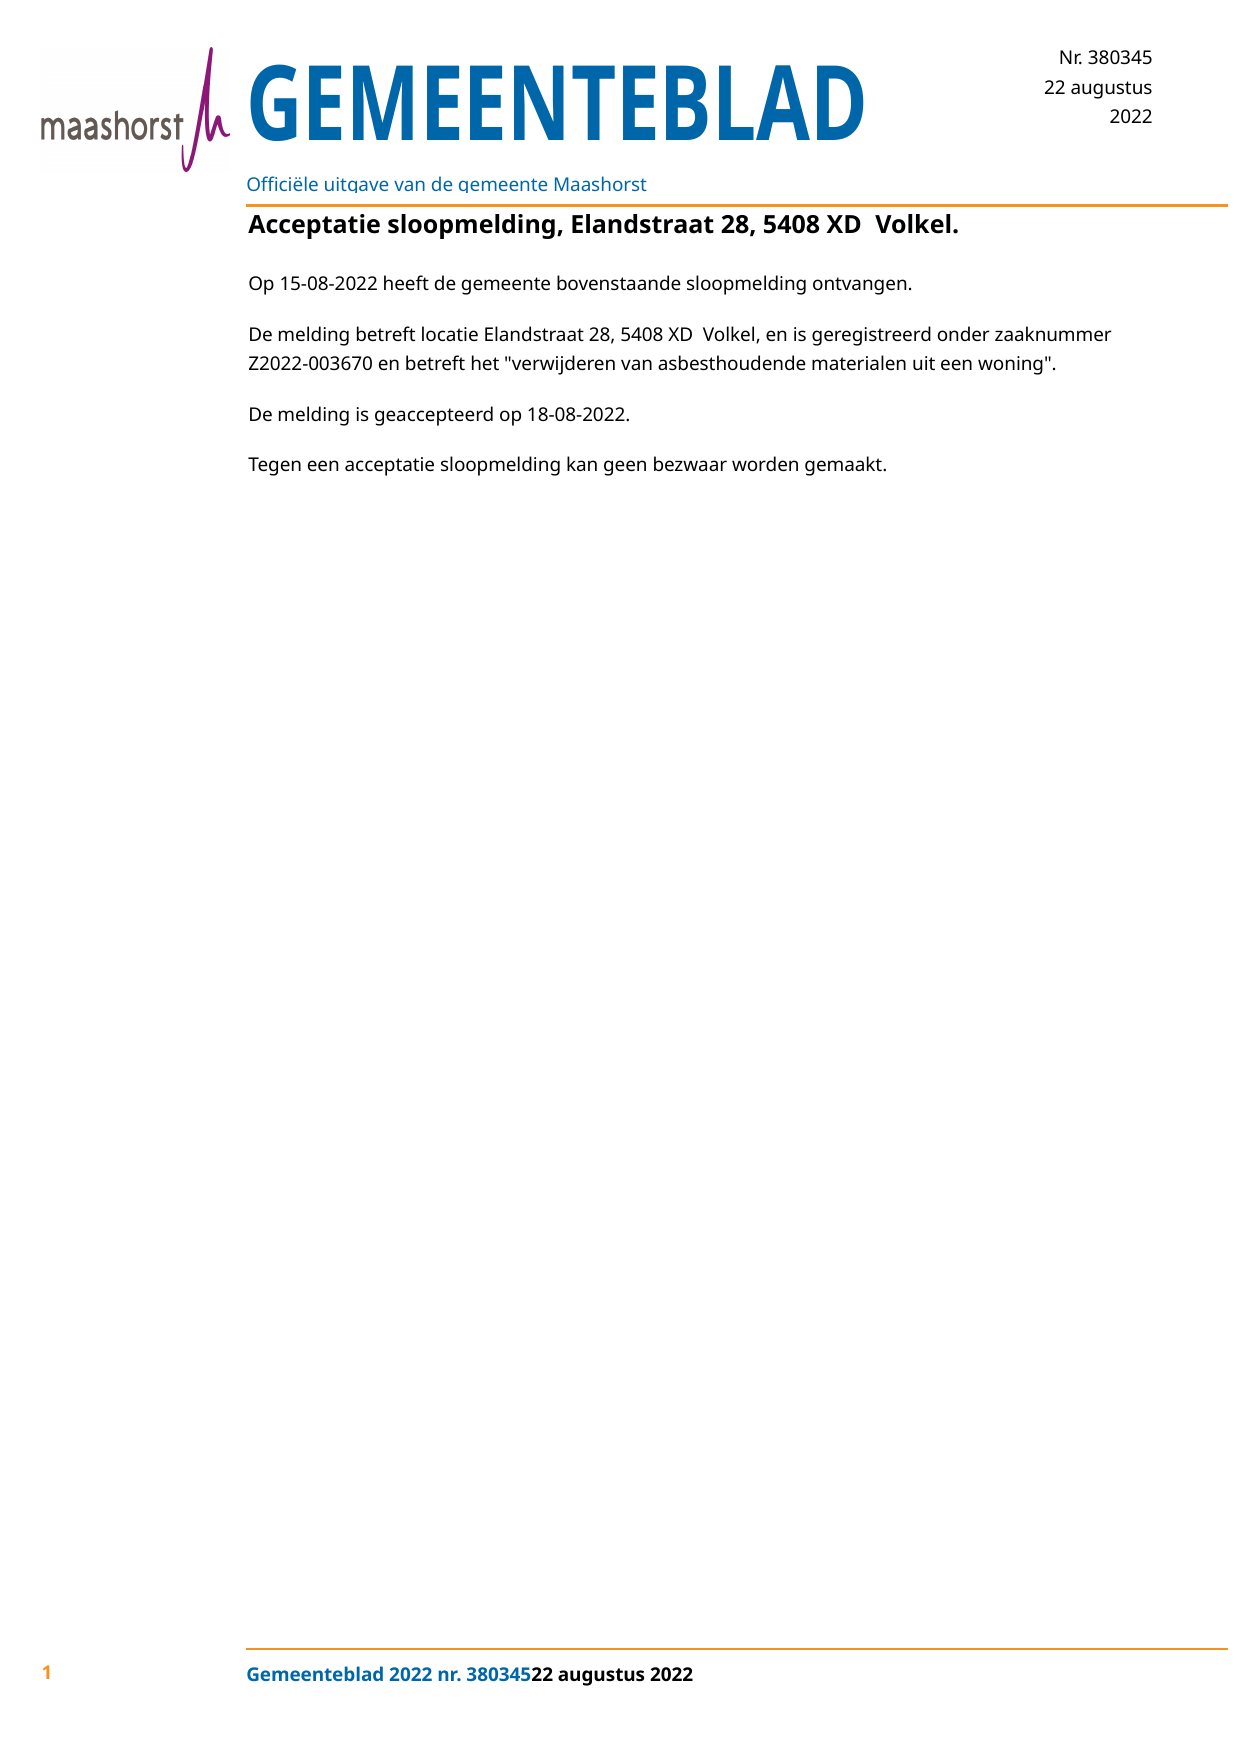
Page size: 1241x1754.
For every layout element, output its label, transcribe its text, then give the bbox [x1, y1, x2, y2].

text De melding is geaccepteerd op 18-08-2022. [248, 401, 1152, 426]
text De melding betreft locatie Elandstraat 28, 5408 XD Volkel, en is geregistreerd onder zaaknummer Z2022-003670 en betreft het "verwijderen van asbesthoudende materialen uit een woning". [248, 321, 1152, 376]
text Op 15-08-2022 heeft de gemeente bovenstaande sloopmelding ontvangen. [248, 270, 1152, 296]
picture [41, 47, 231, 172]
text Tegen een acceptatie sloopmelding kan geen bezwaar worden gemaakt. [248, 451, 1152, 477]
text Acceptatie sloopmelding, Elandstraat 28, 5408 XD Volkel. [248, 207, 1152, 241]
